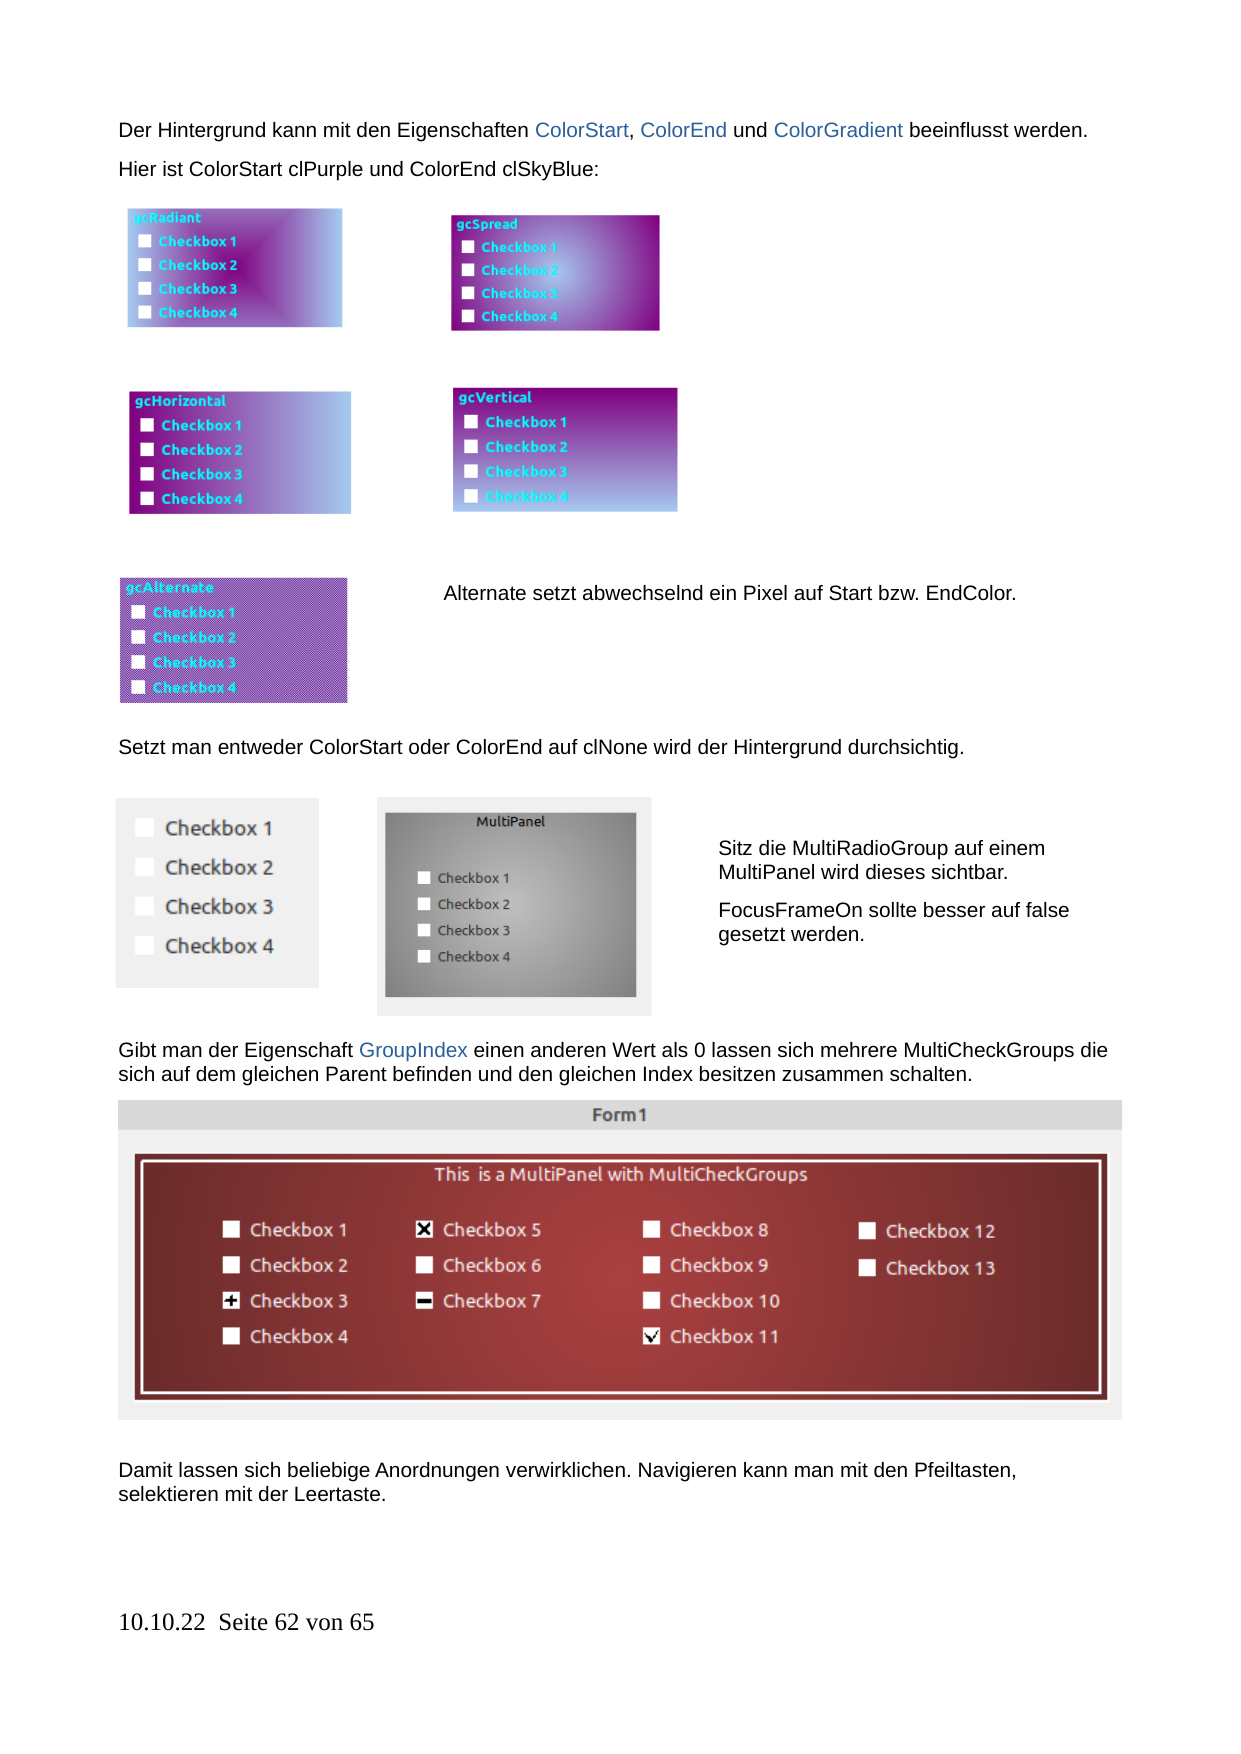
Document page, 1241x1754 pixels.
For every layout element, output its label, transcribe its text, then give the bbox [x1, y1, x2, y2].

picture [111, 571, 361, 711]
text Gibt man der Eigenschaft GroupIndex einen anderen Wert als 0 lassen sich mehrere MultiCheckGroups die sich auf dem gleichen Parent befinden und den gleichen Index besitzen zusammen schalten. [118, 1038, 1122, 1086]
picture [115, 386, 360, 524]
picture [442, 210, 670, 338]
picture [377, 797, 652, 1016]
text [319, 898, 377, 946]
text [319, 812, 377, 884]
text Hier ist ColorStart clPurple und ColorEnd clSkyBlue: [118, 157, 1122, 181]
picture [118, 201, 352, 338]
text Damit lassen sich beliebige Anordnungen verwirklichen. Navigieren kann man mit den Pfeiltasten, selektieren mit der Leertaste. [118, 1458, 1122, 1506]
text Setzt man entweder ColorStart oder ColorEnd auf clNone wird der Hintergrund durchsichtig. [118, 735, 1122, 759]
picture [443, 380, 691, 523]
picture [115, 798, 319, 988]
picture [118, 1100, 1123, 1420]
text Der Hintergrund kann mit den Eigenschaften ColorStart, ColorEnd und ColorGradient beeinflusst werden. [118, 118, 1122, 142]
text Sitz die MultiRadioGroup auf einem MultiPanel wird dieses sichtbar. [652, 812, 1122, 884]
text Alternate setzt abwechselnd ein Pixel auf Start bzw. EndColor. [361, 581, 1122, 604]
text FocusFrameOn sollte besser auf false gesetzt werden. [652, 898, 1122, 946]
